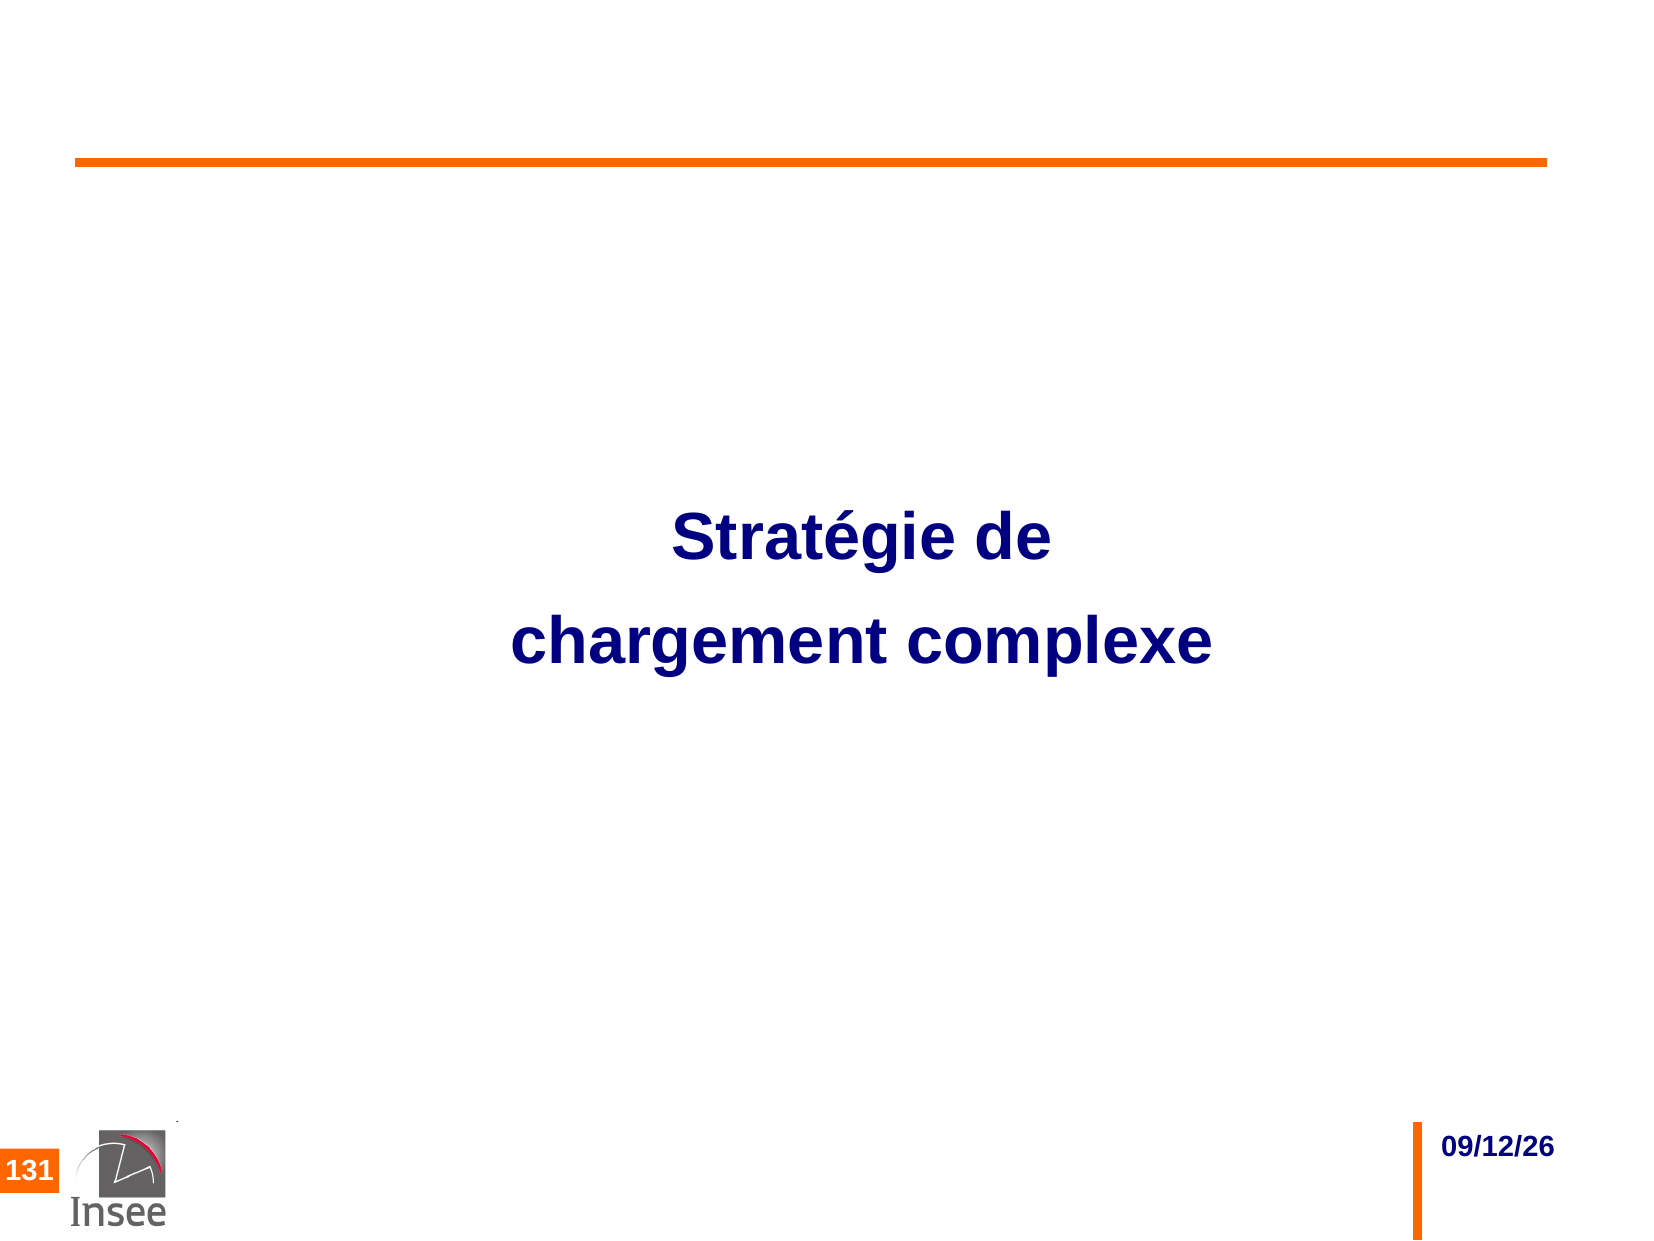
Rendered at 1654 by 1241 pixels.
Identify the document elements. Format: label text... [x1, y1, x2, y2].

picture [62, 1121, 178, 1241]
list Stratégie de chargement complexe [82, 290, 1571, 1010]
